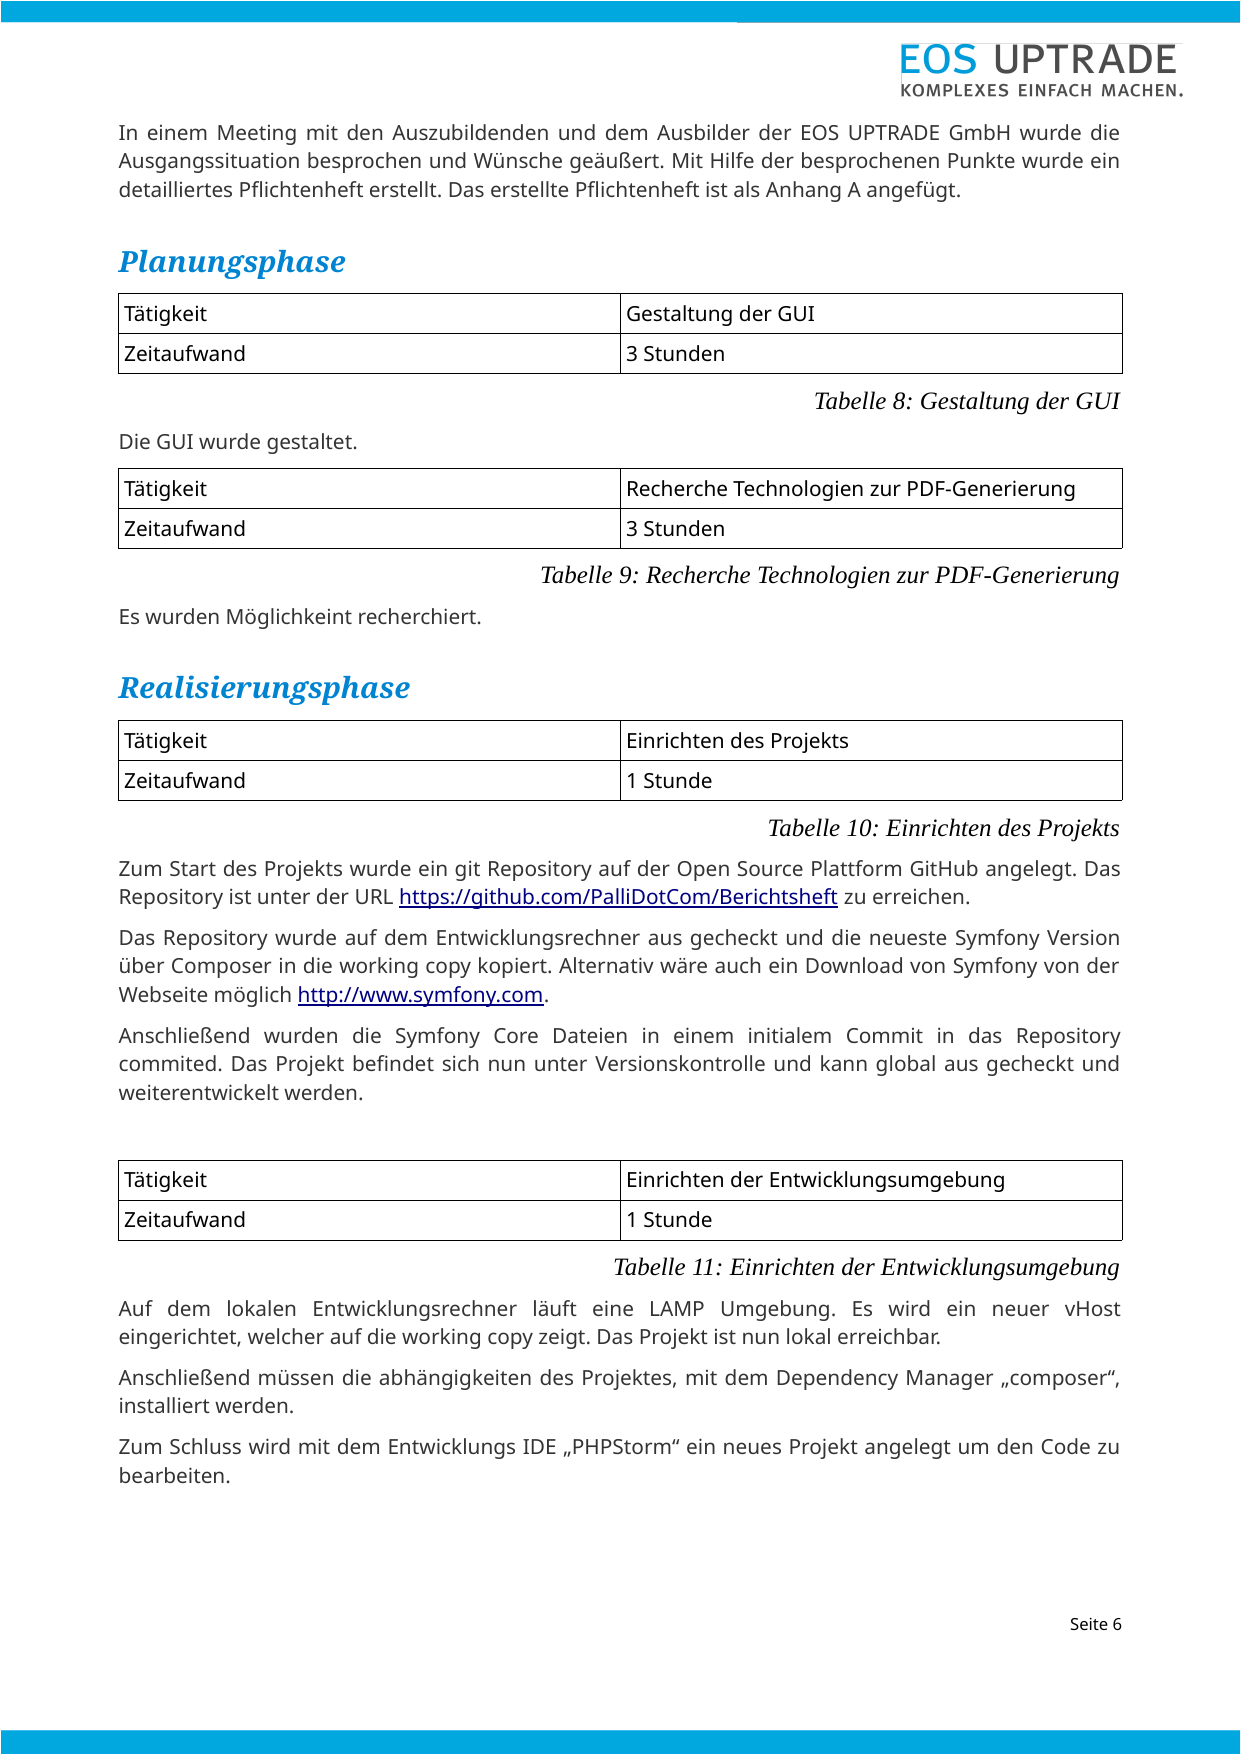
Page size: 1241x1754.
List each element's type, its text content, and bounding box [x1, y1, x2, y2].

text Tabelle 11: Einrichten der Entwicklungsumgebung [118, 1252, 1122, 1281]
table_header Recherche Technologien zur PDF-Generierung [621, 469, 1122, 508]
table_header Tätigkeit [119, 469, 620, 508]
table_header Tätigkeit [119, 721, 620, 760]
table_header Gestaltung der GUI [621, 294, 1122, 333]
text Das Repository wurde auf dem Entwicklungsrechner aus gecheckt und die neueste Symfony Version über Composer in die working copy kopiert. Alternativ wäre auch ein Download von Symfony von der Webseite möglich http://www.symfony.com. [118, 923, 1122, 1008]
subtitle Planungsphase [118, 241, 1122, 281]
subtitle Realisierungsphase [118, 668, 1122, 707]
text Die GUI wurde gestaltet. [118, 427, 1122, 456]
table_cell Zeitaufwand [119, 334, 620, 373]
text Zum Start des Projekts wurde ein git Repository auf der Open Source Plattform GitHub angelegt. Das Repository ist unter der URL https://github.com/PalliDotCom/Berichtsheft zu erreichen. [118, 854, 1122, 911]
table_cell 1 Stunde [621, 1201, 1122, 1240]
text Tabelle 9: Recherche Technologien zur PDF-Generierung [118, 561, 1122, 589]
table_header Tätigkeit [119, 1161, 620, 1200]
table_cell 3 Stunden [621, 334, 1122, 373]
table_cell 1 Stunde [621, 761, 1122, 800]
text Anschließend wurden die Symfony Core Dateien in einem initialem Commit in das Repository commited. Das Projekt befindet sich nun unter Versionskontrolle und kann global aus gecheckt und weiterentwickelt werden. [118, 1021, 1122, 1106]
text Anschließend müssen die abhängigkeiten des Projektes, mit dem Dependency Manager „composer“, installiert werden. [118, 1363, 1122, 1420]
table_cell Zeitaufwand [119, 509, 620, 548]
table_cell 3 Stunden [621, 509, 1122, 548]
text Auf dem lokalen Entwicklungsrechner läuft eine LAMP Umgebung. Es wird ein neuer vHost eingerichtet, welcher auf die working copy zeigt. Das Projekt ist nun lokal erreichbar. [118, 1294, 1122, 1351]
table_header Tätigkeit [119, 294, 620, 333]
table_cell Zeitaufwand [119, 761, 620, 800]
picture [1, 23, 1240, 1730]
text Es wurden Möglichkeint recherchiert. [118, 602, 1122, 630]
table_header Einrichten des Projekts [621, 721, 1122, 760]
table_header Einrichten der Entwicklungsumgebung [621, 1161, 1122, 1200]
text Tabelle 8: Gestaltung der GUI [118, 386, 1122, 414]
table_cell Zeitaufwand [119, 1201, 620, 1240]
text In einem Meeting mit den Auszubildenden und dem Ausbilder der EOS UPTRADE GmbH wurde die Ausgangssituation besprochen und Wünsche geäußert. Mit Hilfe der besprochenen Punkte wurde ein detailliertes Pflichtenheft erstellt. Das erstellte Pflichtenheft ist als Anhang A angefügt. [118, 118, 1122, 203]
text Tabelle 10: Einrichten des Projekts [118, 813, 1122, 841]
text Zum Schluss wird mit dem Entwicklungs IDE „PHPStorm“ ein neues Projekt angelegt um den Code zu bearbeiten. [118, 1432, 1122, 1489]
